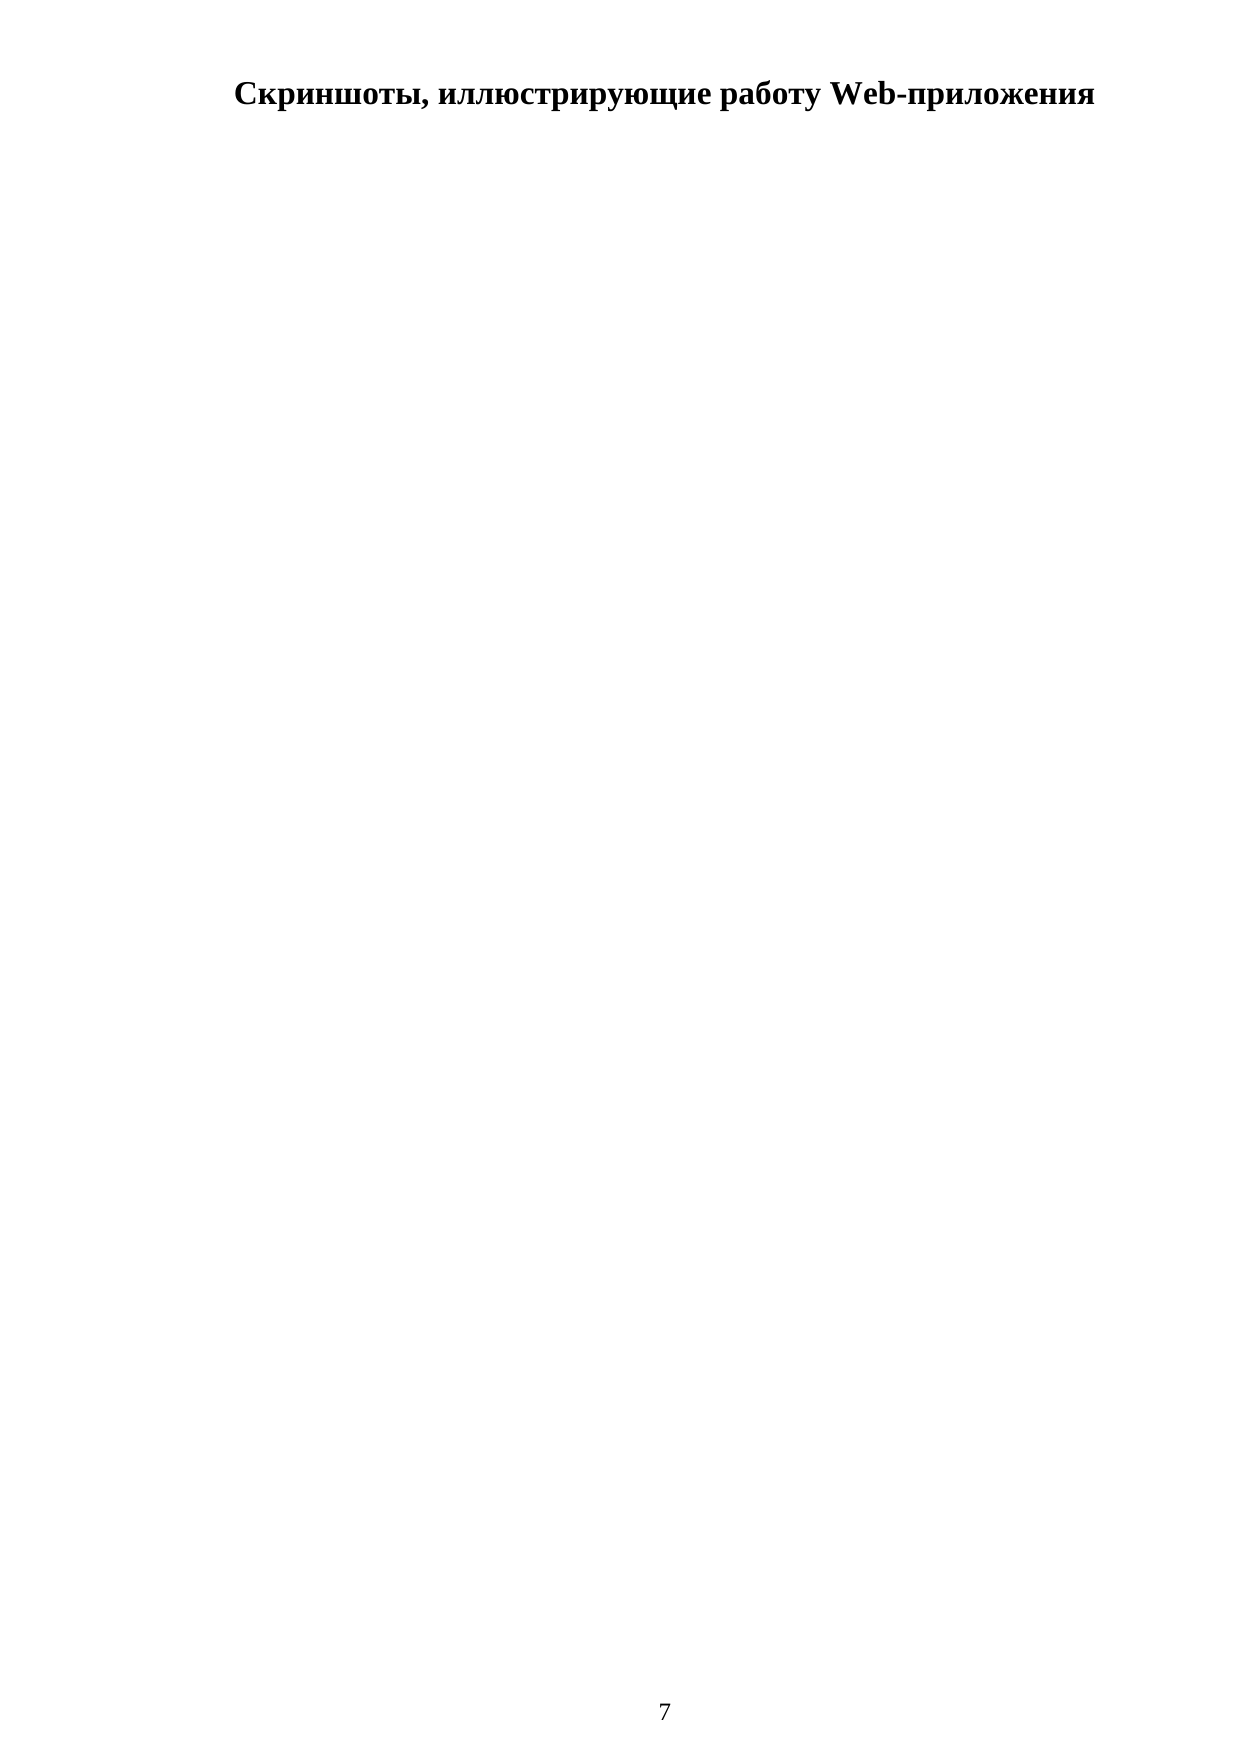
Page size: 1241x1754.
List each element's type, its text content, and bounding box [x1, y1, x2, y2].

subtitle Скриншоты, иллюстрирующие работу Web-приложения [133, 73, 1196, 112]
